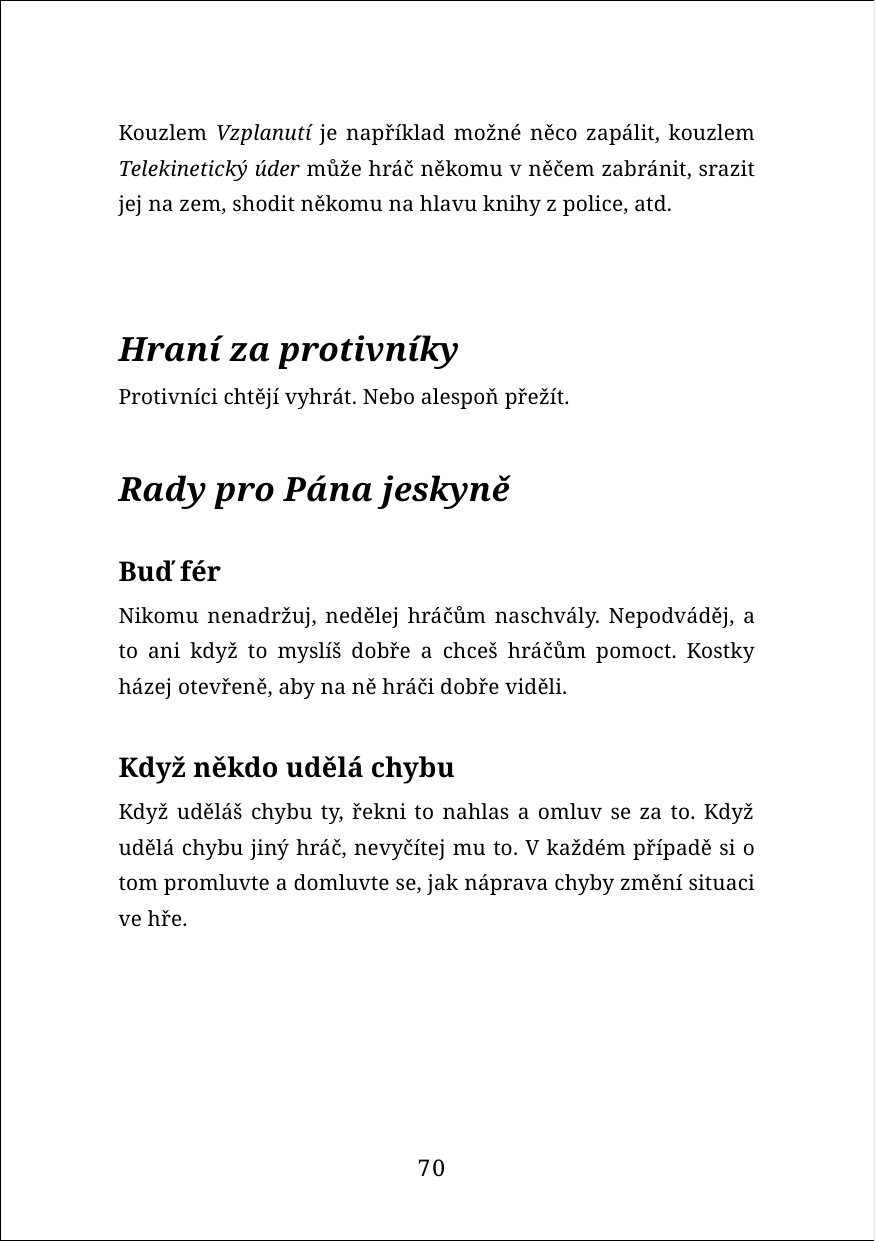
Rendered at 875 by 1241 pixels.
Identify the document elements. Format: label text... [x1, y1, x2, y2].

subtitle Hraní za protivníky [118, 325, 756, 371]
subtitle Buď fér [118, 552, 756, 589]
text Kouzlem Vzplanutí je například možné něco zapálit, kouzlem Telekinetický úder může hráč někomu v něčem zabránit, srazit jej na zem, shodit někomu na hlavu knihy z police, atd. [118, 118, 756, 218]
subtitle Rady pro Pána jeskyně [118, 465, 756, 511]
text Když uděláš chybu ty, řekni to nahlas a omluv se za to. Když udělá chybu jiný hráč, nevyčítej mu to. V každém případě si o tom promluvte a domluvte se, jak náprava chyby změní situaci ve hře. [118, 797, 756, 932]
subtitle Když někdo udělá chybu [118, 749, 756, 786]
text Protivníci chtějí vyhrát. Nebo alespoň přežít. [118, 382, 756, 411]
text Nikomu nenadržuj, nedělej hráčům naschvály. Nepodváděj, a to ani když to myslíš dobře a chceš hráčům pomoct. Kostky házej otevřeně, aby na ně hráči dobře viděli. [118, 601, 756, 700]
